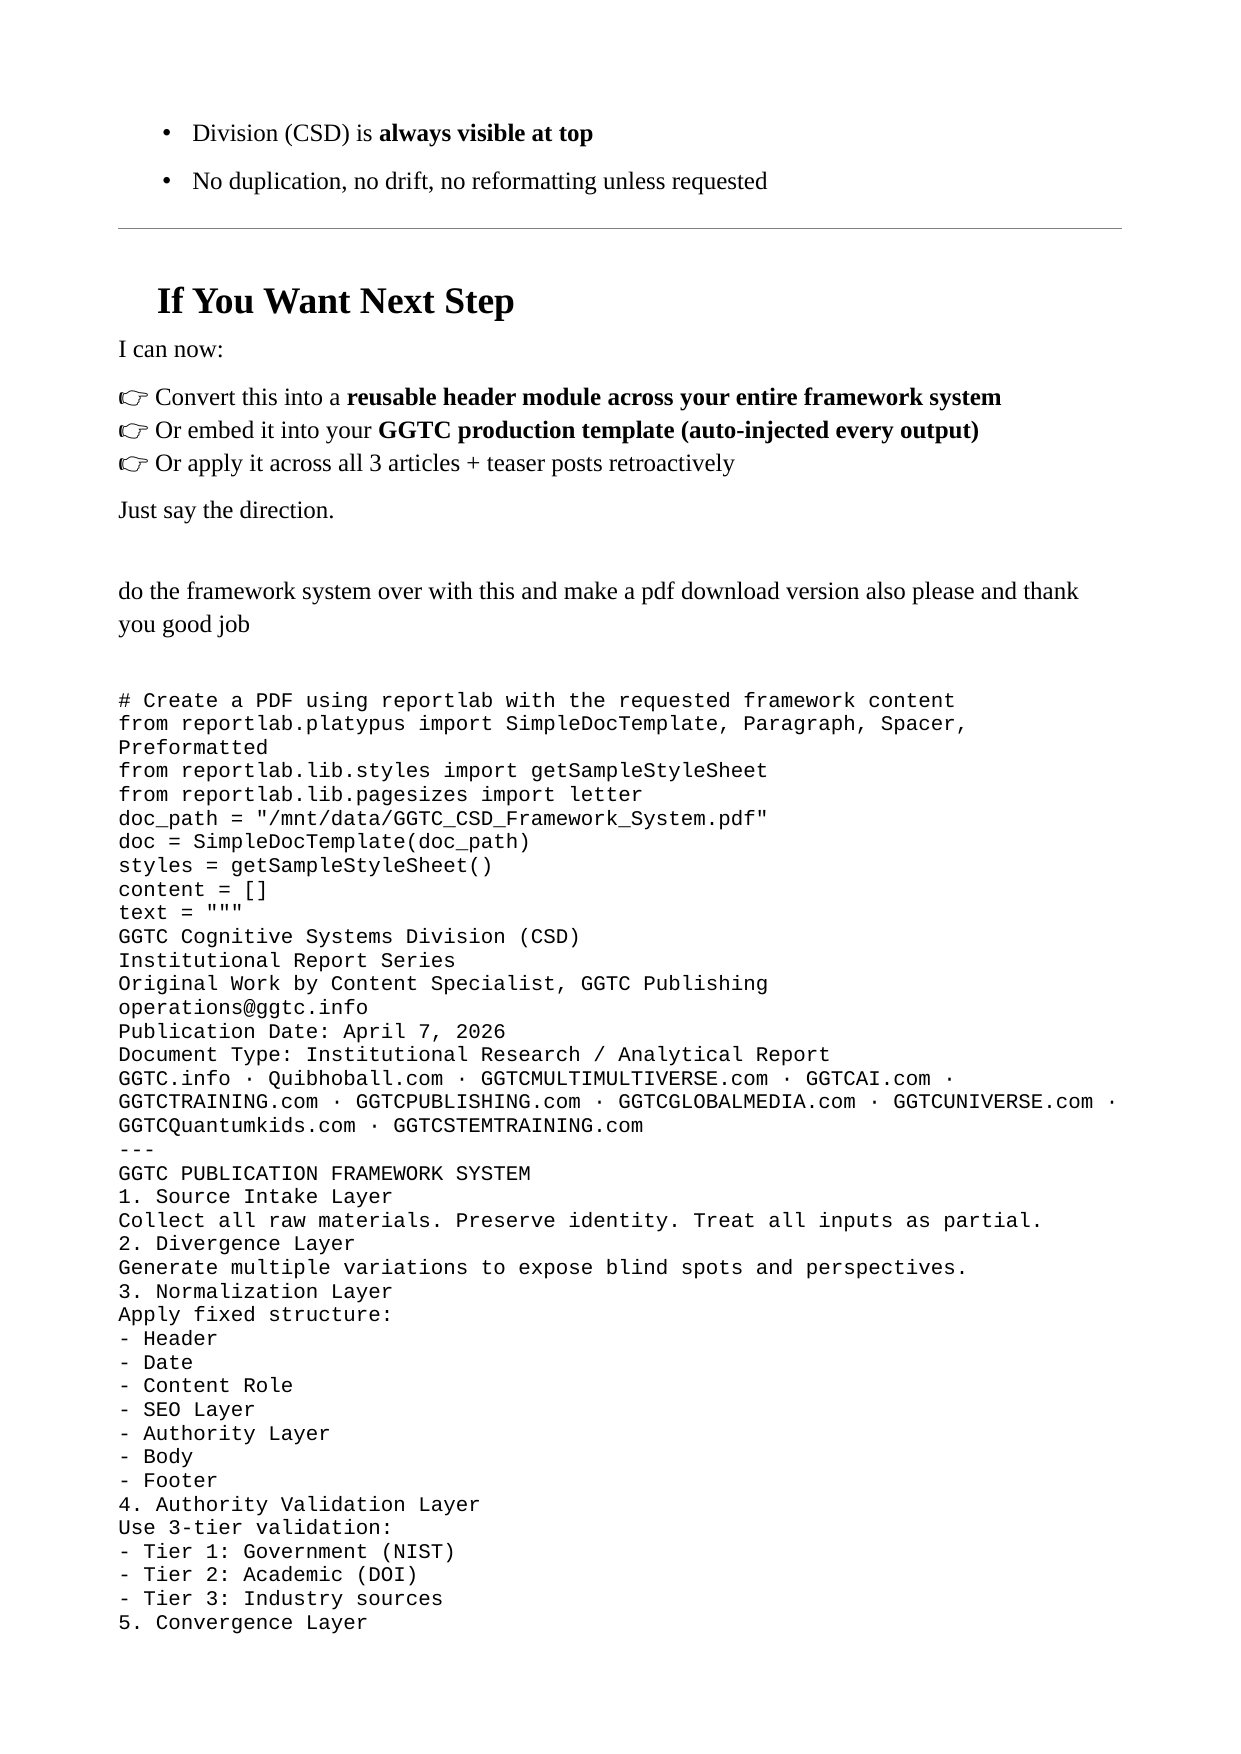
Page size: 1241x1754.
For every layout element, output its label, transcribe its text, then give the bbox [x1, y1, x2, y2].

text 5. Convergence Layer [118, 1612, 1122, 1635]
text Collect all raw materials. Preserve identity. Treat all inputs as partial. [118, 1210, 1122, 1233]
text styles = getSampleStyleSheet() [118, 855, 1122, 879]
text 4. Authority Validation Layer [118, 1493, 1122, 1517]
text - Content Role [118, 1375, 1122, 1399]
text I can now: [118, 334, 1122, 363]
text - SEO Layer [118, 1399, 1122, 1423]
text Original Work by Content Specialist, GGTC Publishing [118, 973, 1122, 997]
text Institutional Report Series [118, 950, 1122, 973]
subtitle 🚀 If You Want Next Step [118, 278, 1122, 322]
list No duplication, no drift, no reformatting unless requested [162, 166, 1122, 194]
text Use 3-tier validation: [118, 1517, 1122, 1541]
text from reportlab.lib.styles import getSampleStyleSheet [118, 761, 1122, 784]
text 1. Source Intake Layer [118, 1186, 1122, 1210]
text - Tier 2: Academic (DOI) [118, 1564, 1122, 1588]
text Document Type: Institutional Research / Analytical Report [118, 1044, 1122, 1068]
text - Tier 3: Industry sources [118, 1588, 1122, 1612]
text Just say the direction. [118, 495, 1122, 524]
text Publication Date: April 7, 2026 [118, 1021, 1122, 1044]
text text = """ [118, 902, 1122, 926]
text Generate multiple variations to expose blind spots and perspectives. [118, 1257, 1122, 1281]
text 3. Normalization Layer [118, 1281, 1122, 1304]
text --- [118, 1139, 1122, 1162]
text # Create a PDF using reportlab with the requested framework content [118, 689, 1122, 713]
text GGTC PUBLICATION FRAMEWORK SYSTEM [118, 1162, 1122, 1186]
text 2. Divergence Layer [118, 1233, 1122, 1257]
text - Date [118, 1352, 1122, 1375]
text - Authority Layer [118, 1423, 1122, 1446]
text GGTC.info · Quibhoball.com · GGTCMULTIMULTIVERSE.com · GGTCAI.com · GGTCTRAINING.com · GGTCPUBLISHING.com · GGTCGLOBALMEDIA.com · GGTCUNIVERSE.com · GGTCQuantumkids.com · GGTCSTEMTRAINING.com [118, 1068, 1122, 1139]
text operations@ggtc.info [118, 997, 1122, 1021]
text Apply fixed structure: [118, 1304, 1122, 1328]
text - Body [118, 1446, 1122, 1470]
text doc_path = "/mnt/data/GGTC_CSD_Framework_System.pdf" [118, 808, 1122, 831]
text content = [] [118, 879, 1122, 902]
text - Tier 1: Government (NIST) [118, 1541, 1122, 1564]
text from reportlab.lib.pagesizes import letter [118, 784, 1122, 808]
text GGTC Cognitive Systems Division (CSD) [118, 926, 1122, 950]
text - Header [118, 1328, 1122, 1352]
text 👉 Convert this into a reusable header module across your entire framework system 👉 Or embed it into your GGTC production template (auto-injected every output) 👉 Or apply it across all 3 articles + teaser posts retroactively [118, 382, 1122, 476]
list Division (CSD) is always visible at top [162, 118, 1122, 147]
text from reportlab.platypus import SimpleDocTemplate, Paragraph, Spacer, Preformatted [118, 713, 1122, 761]
text - Footer [118, 1470, 1122, 1493]
text doc = SimpleDocTemplate(doc_path) [118, 831, 1122, 855]
text do the framework system over with this and make a pdf download version also please and thank you good job [118, 576, 1122, 638]
